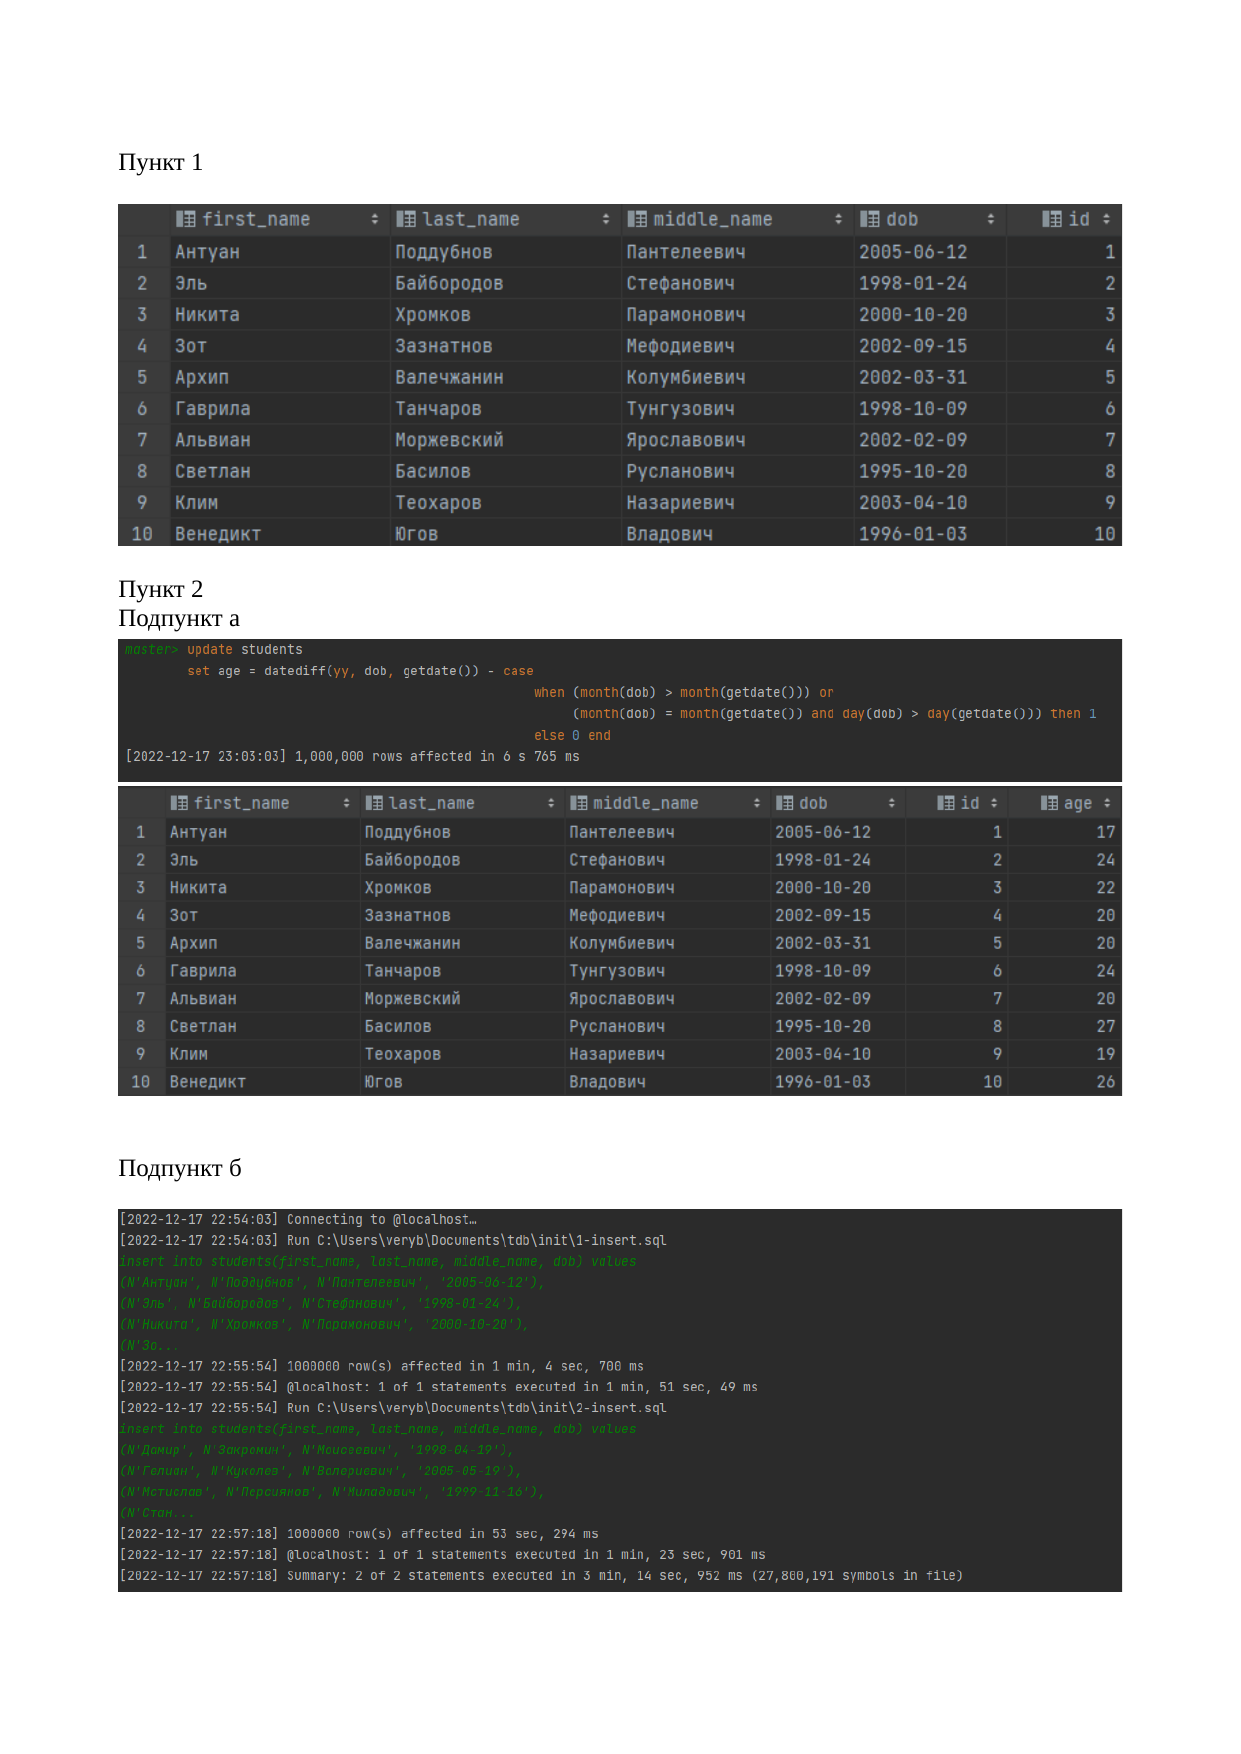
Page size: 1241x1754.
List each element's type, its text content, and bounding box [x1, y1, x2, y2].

text Подпункт б [118, 1153, 1122, 1182]
picture [118, 204, 1123, 546]
text Подпункт а [118, 603, 1122, 632]
picture [118, 786, 1123, 1096]
picture [118, 1209, 1123, 1592]
text Пункт 2 [118, 574, 1122, 603]
text Пункт 1 [118, 147, 1122, 176]
picture [118, 639, 1123, 782]
